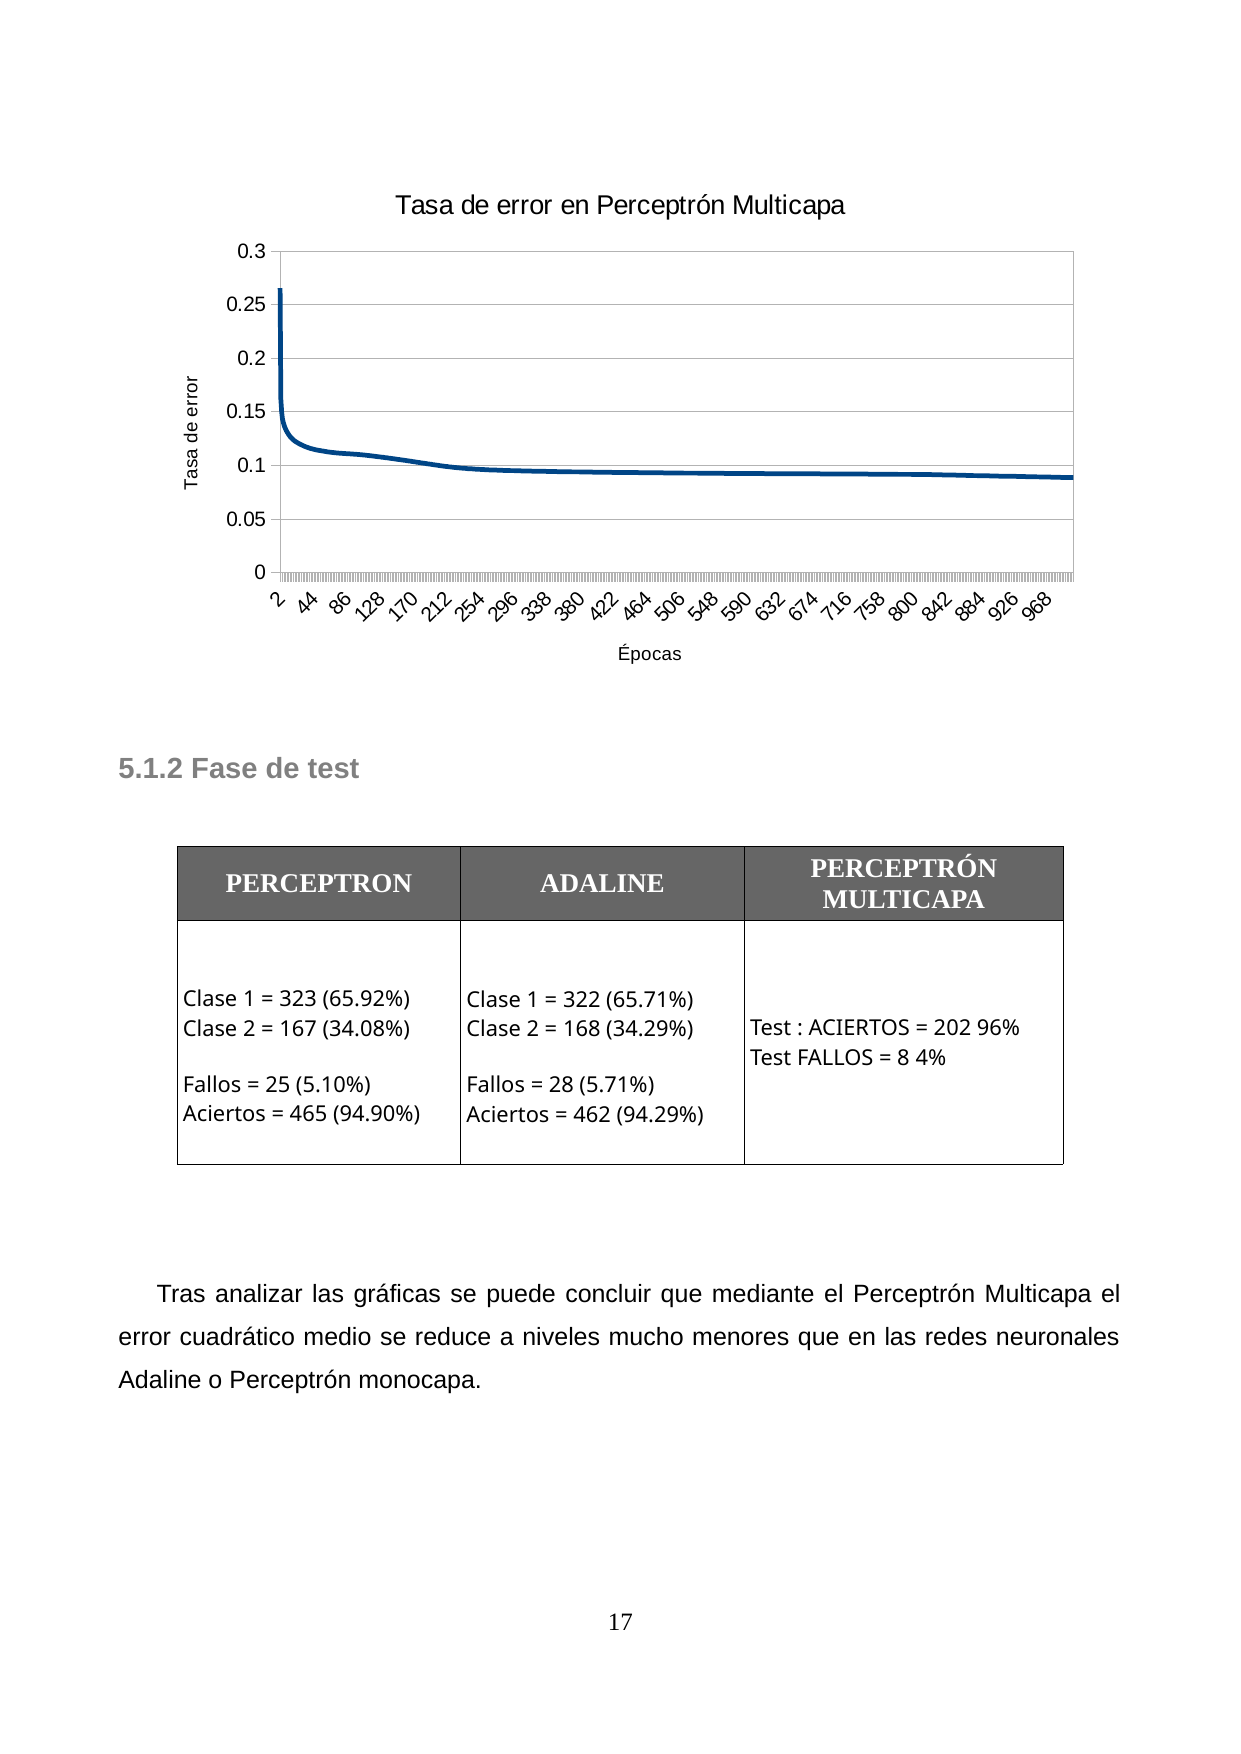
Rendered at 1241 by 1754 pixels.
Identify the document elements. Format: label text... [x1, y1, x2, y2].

subtitle 5.1.2 Fase de test [118, 751, 1122, 784]
table_header PERCEPTRÓN MULTICAPA [745, 847, 1063, 920]
table_header ADALINE [461, 847, 744, 920]
table_cell Clase 1 = 323 (65.92%) Clase 2 = 167 (34.08%) Fallos = 25 (5.10%) Aciertos = 465 (94.90%) [178, 921, 460, 1164]
text Tras analizar las gráficas se puede concluir que mediante el Perceptrón Multicapa el error cuadrático medio se reduce a niveles mucho menores que en las redes neuronales Adaline o Perceptrón monocapa. [118, 1279, 1122, 1394]
table_cell Clase 1 = 322 (65.71%) Clase 2 = 168 (34.29%) Fallos = 28 (5.71%) Aciertos = 462 (94.29%) [461, 921, 744, 1164]
table_cell Test : ACIERTOS = 202 96% Test FALLOS = 8 4% [745, 921, 1063, 1164]
table_header PERCEPTRON [178, 847, 460, 920]
